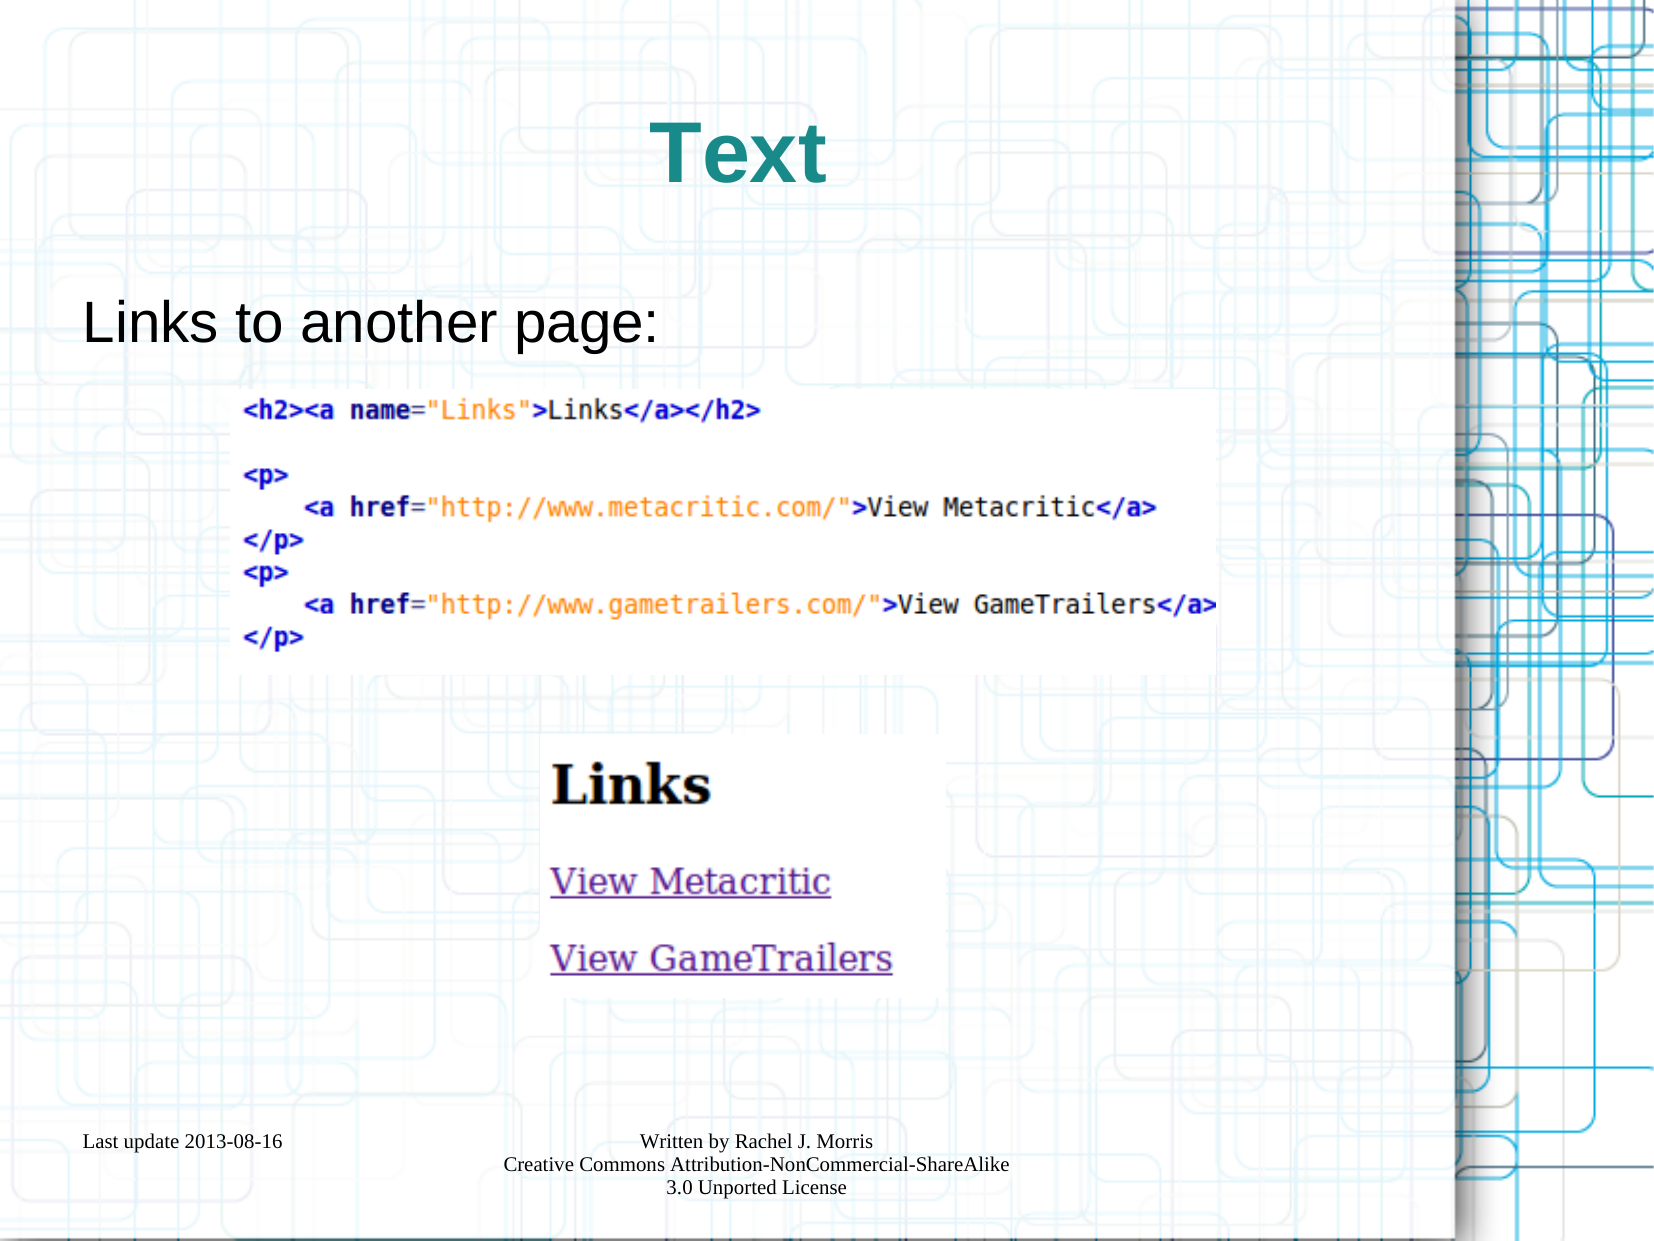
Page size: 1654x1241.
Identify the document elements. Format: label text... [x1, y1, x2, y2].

title Text [59, 49, 1418, 257]
picture [0, 0, 1654, 1241]
list Links to another page: [82, 290, 1418, 1010]
